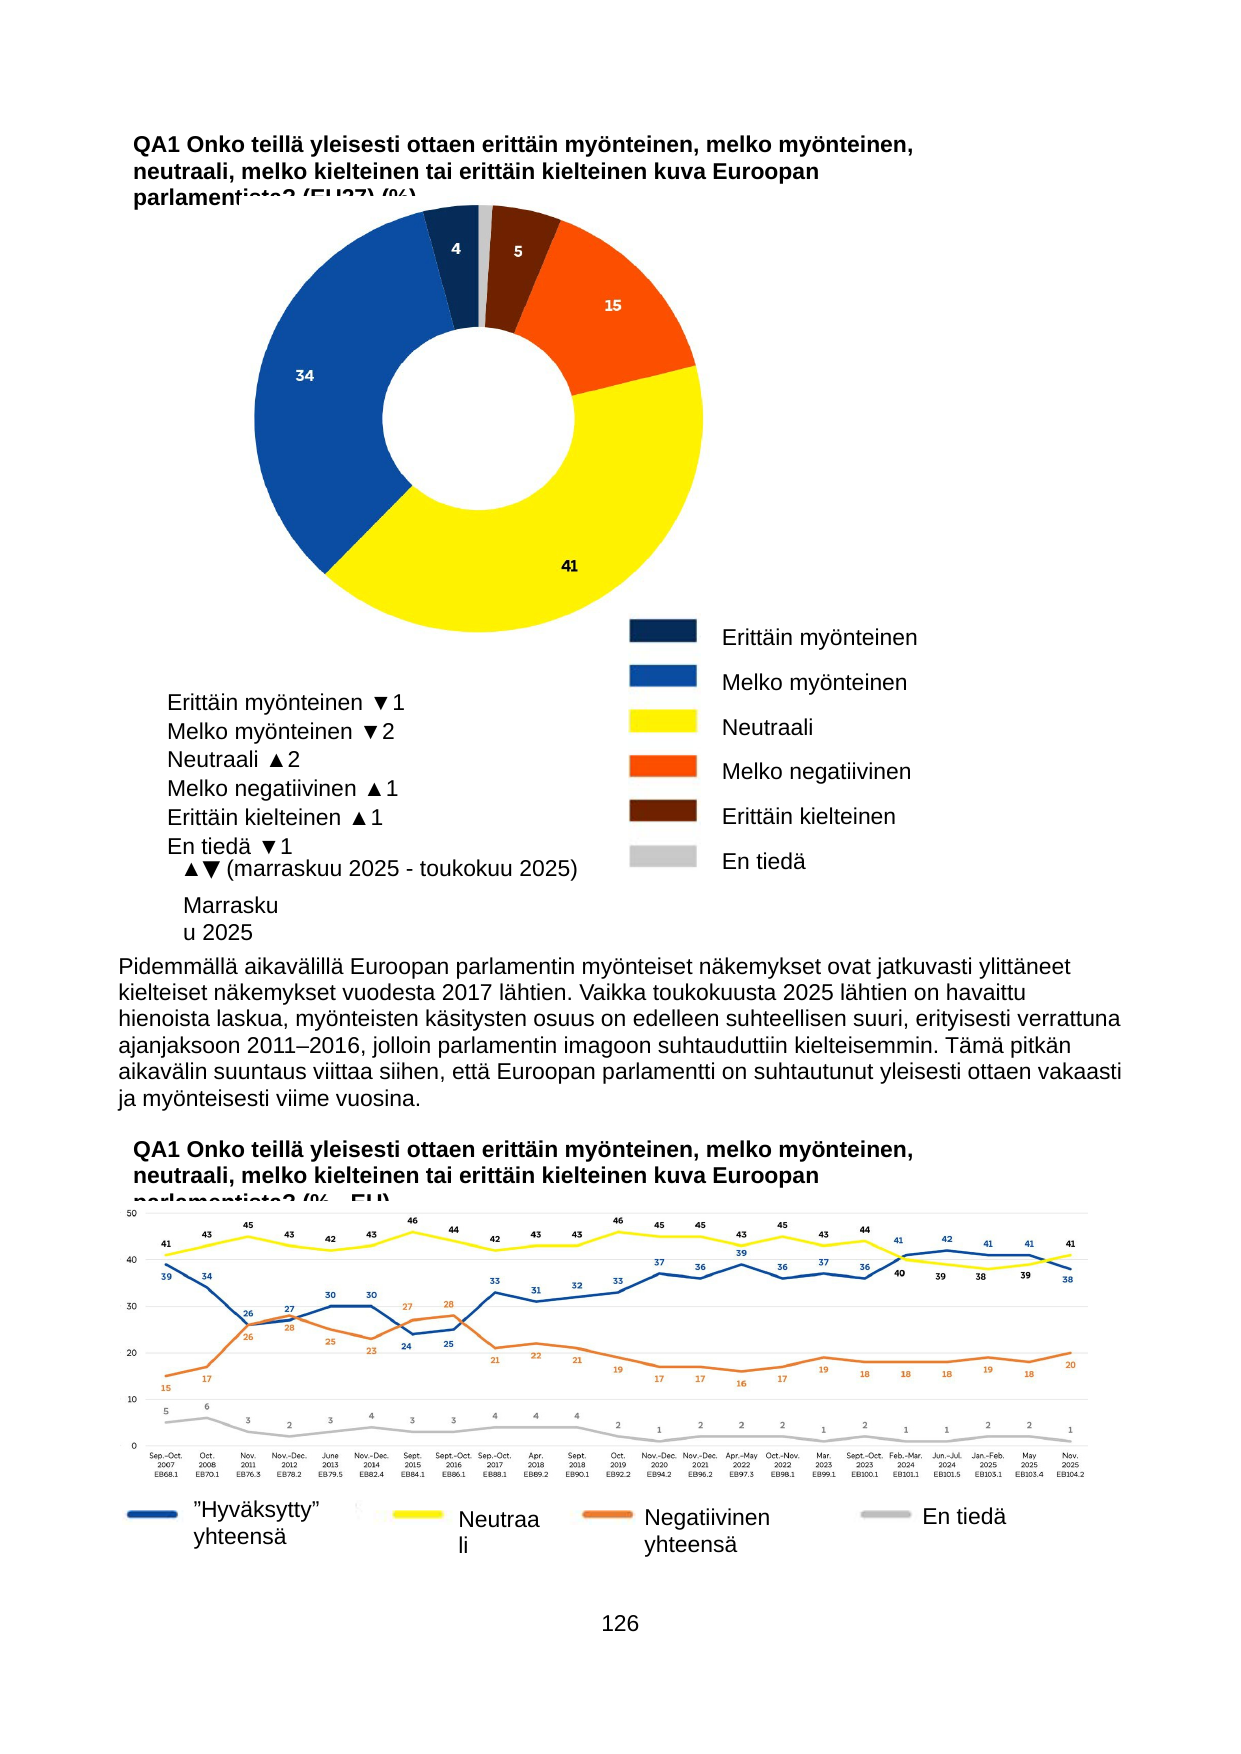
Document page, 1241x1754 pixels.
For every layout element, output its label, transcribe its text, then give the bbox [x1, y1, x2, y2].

picture [239, 196, 716, 871]
picture [122, 1499, 924, 1525]
picture [120, 1201, 1088, 1484]
picture [689, 1519, 696, 1525]
picture [462, 1515, 469, 1525]
picture [676, 1514, 682, 1524]
picture [648, 1513, 656, 1525]
text Pidemmällä aikavälillä Euroopan parlamentin myönteiset näkemykset ovat jatkuvasti ylittäneet kielteiset näkemykset vuodesta 2017 lähtien. Vaikka toukokuusta 2025 lähtien on havaittu hienoista laskua, myönteisten käsitysten osuus on edelleen suhteellisen suuri, erityisesti verrattuna ajanjaksoon 2011–2016, jolloin parlamentin imagoon suhtauduttiin kielteisemmin. Tämä pitkän aikavälin suuntaus viittaa siihen, että Euroopan parlamentti on suhtautunut yleisesti ottaen vakaasti ja myönteisesti viime vuosina. [118, 124, 1122, 1111]
